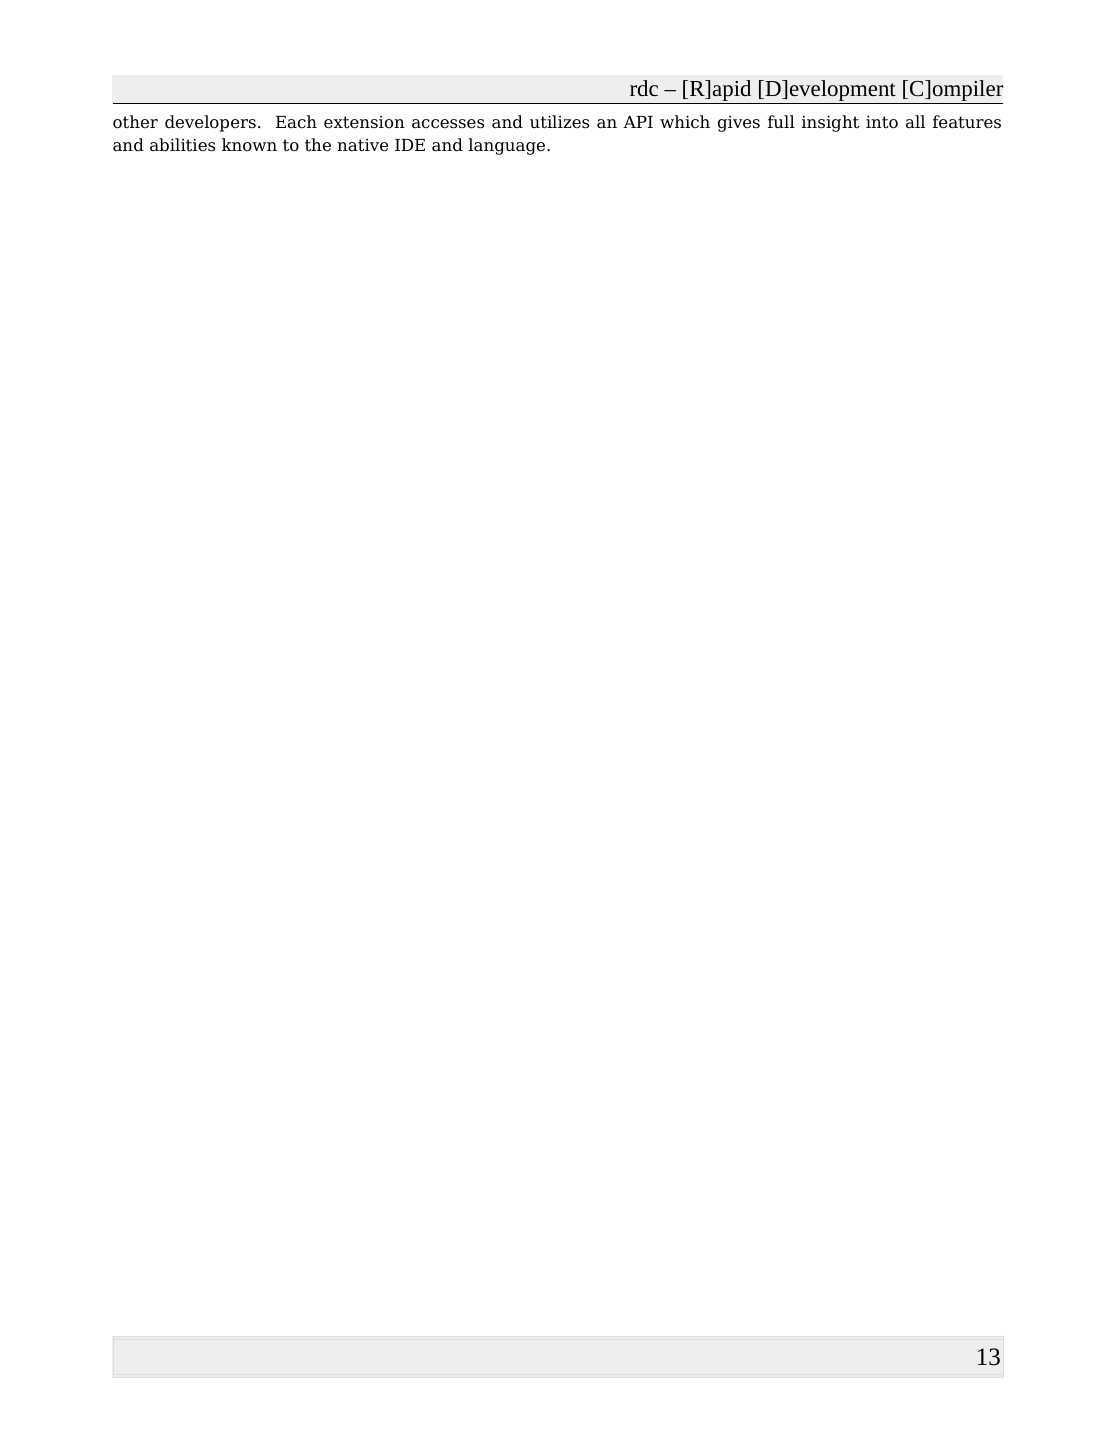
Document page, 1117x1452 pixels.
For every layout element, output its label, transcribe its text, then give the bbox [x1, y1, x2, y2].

text other developers. Each extension accesses and utilizes an API which gives full insight into all features and abilities known to the native IDE and language. [112, 112, 1003, 155]
